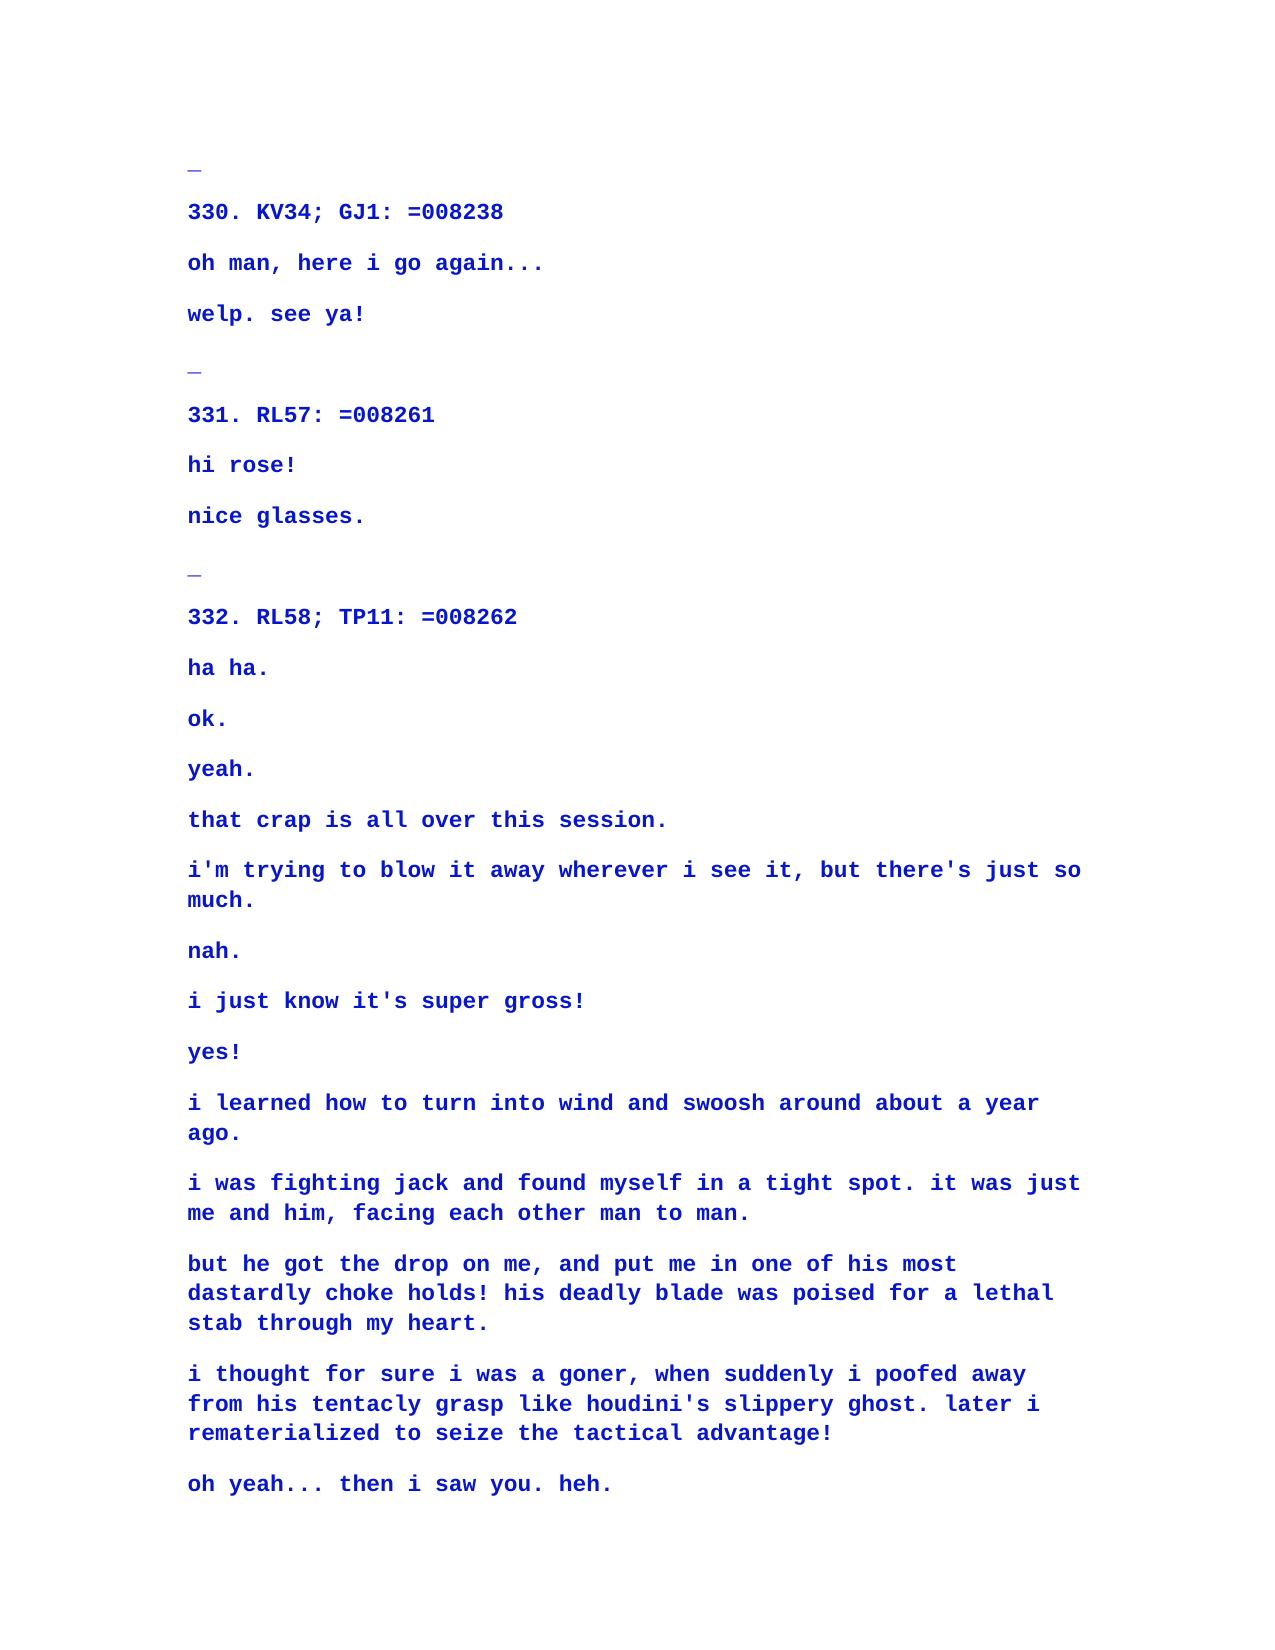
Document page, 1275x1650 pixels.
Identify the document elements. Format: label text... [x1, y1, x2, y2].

text i was fighting jack and found myself in a tight spot. it was just me and him, facing each other man to man. [187, 1171, 1087, 1227]
text welp. see ya! [187, 302, 1087, 328]
text ha ha. [187, 656, 1087, 682]
text _ [187, 150, 1087, 176]
text but he got the drop on me, and put me in one of his most dastardly choke holds! his deadly blade was poised for a lethal stab through my heart. [187, 1252, 1087, 1337]
text oh man, here i go again... [187, 251, 1087, 277]
text i'm trying to blow it away wherever i see it, but there's just so much. [187, 859, 1087, 914]
text 331. RL57: =008261 [187, 403, 1087, 429]
text that crap is all over this session. [187, 808, 1087, 834]
text 332. RL58; TP11: =008262 [187, 606, 1087, 632]
text yes! [187, 1040, 1087, 1066]
text _ [187, 352, 1087, 378]
text oh yeah... then i saw you. heh. [187, 1472, 1087, 1498]
text yeah. [187, 757, 1087, 783]
text i learned how to turn into wind and swoosh around about a year ago. [187, 1091, 1087, 1147]
text ok. [187, 707, 1087, 733]
text hi rose! [187, 454, 1087, 480]
text nice glasses. [187, 504, 1087, 530]
text 330. KV34; GJ1: =008238 [187, 201, 1087, 227]
text i just know it's super gross! [187, 990, 1087, 1016]
text i thought for sure i was a goner, when suddenly i poofed away from his tentacly grasp like houdini's slippery ghost. later i rematerialized to seize the tactical advantage! [187, 1362, 1087, 1448]
text nah. [187, 939, 1087, 965]
text _ [187, 555, 1087, 581]
